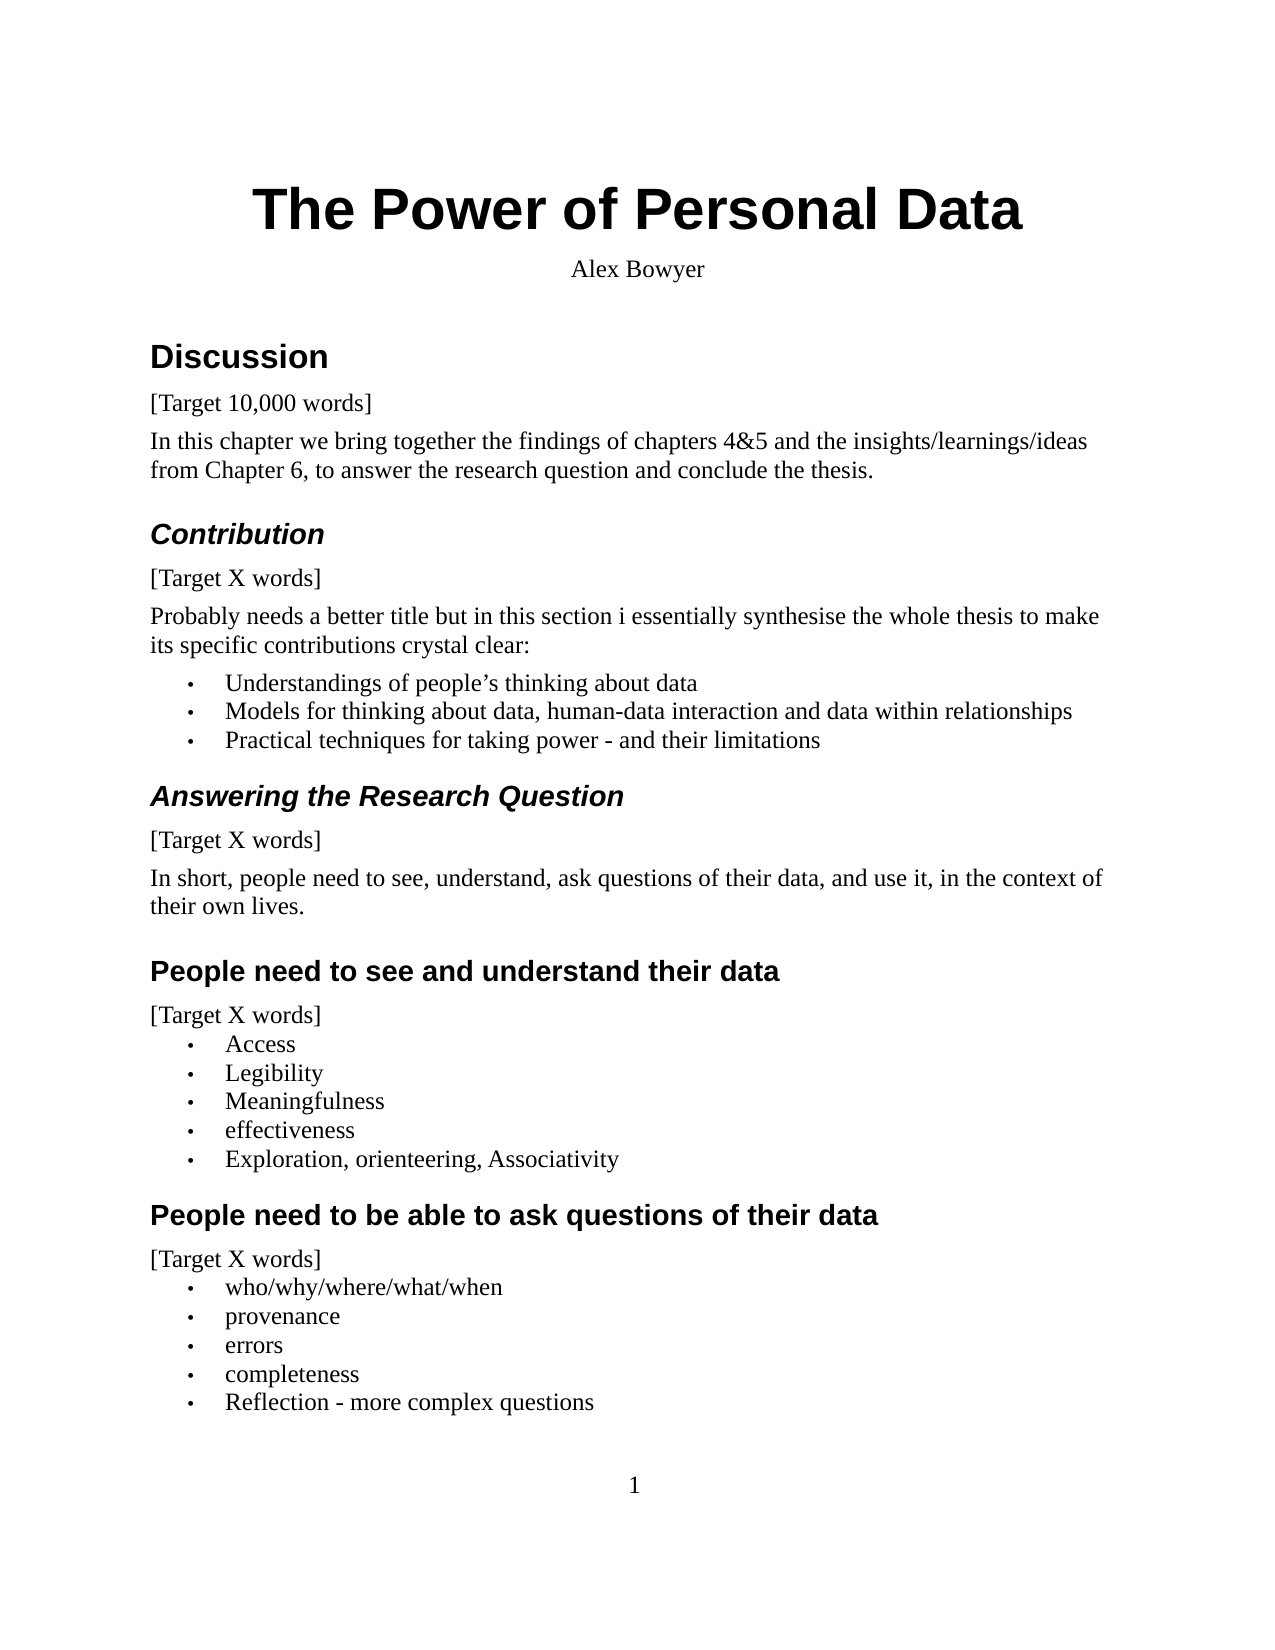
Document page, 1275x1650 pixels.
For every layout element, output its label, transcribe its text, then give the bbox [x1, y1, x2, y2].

list Legibility [187, 1058, 1125, 1086]
text Alex Bowyer [150, 254, 1125, 283]
list Practical techniques for taking power - and their limitations [187, 725, 1125, 754]
list errors [187, 1330, 1125, 1359]
list completeness [187, 1359, 1125, 1387]
list Meaningfulness [187, 1086, 1125, 1115]
text Probably needs a better title but in this section i essentially synthesise the whole thesis to make its specific contributions crystal clear: [150, 601, 1125, 659]
subtitle Contribution [150, 517, 1125, 551]
subtitle Discussion [150, 337, 1125, 376]
list Models for thinking about data, human-data interaction and data within relationships [187, 696, 1125, 725]
title The Power of Personal Data [150, 175, 1125, 242]
text In this chapter we bring together the findings of chapters 4&5 and the insights/learnings/ideas from Chapter 6, to answer the research question and conclude the thesis. [150, 426, 1125, 483]
subtitle People need to see and understand their data [150, 954, 1125, 988]
list who/why/where/what/when [187, 1272, 1125, 1301]
list Exploration, orienteering, Associativity [187, 1144, 1125, 1173]
list provenance [187, 1301, 1125, 1330]
text [Target 10,000 words] [150, 388, 1125, 417]
list effectiveness [187, 1115, 1125, 1144]
text [Target X words] [150, 825, 1125, 854]
text [Target X words] [150, 1244, 1125, 1272]
text In short, people need to see, understand, ask questions of their data, and use it, in the context of their own lives. [150, 863, 1125, 920]
subtitle People need to be able to ask questions of their data [150, 1198, 1125, 1231]
list Reflection - more complex questions [187, 1387, 1125, 1416]
list Access [187, 1029, 1125, 1058]
text [Target X words] [150, 563, 1125, 592]
subtitle Answering the Research Question [150, 779, 1125, 812]
list Understandings of people’s thinking about data [187, 668, 1125, 696]
text [Target X words] [150, 1000, 1125, 1029]
